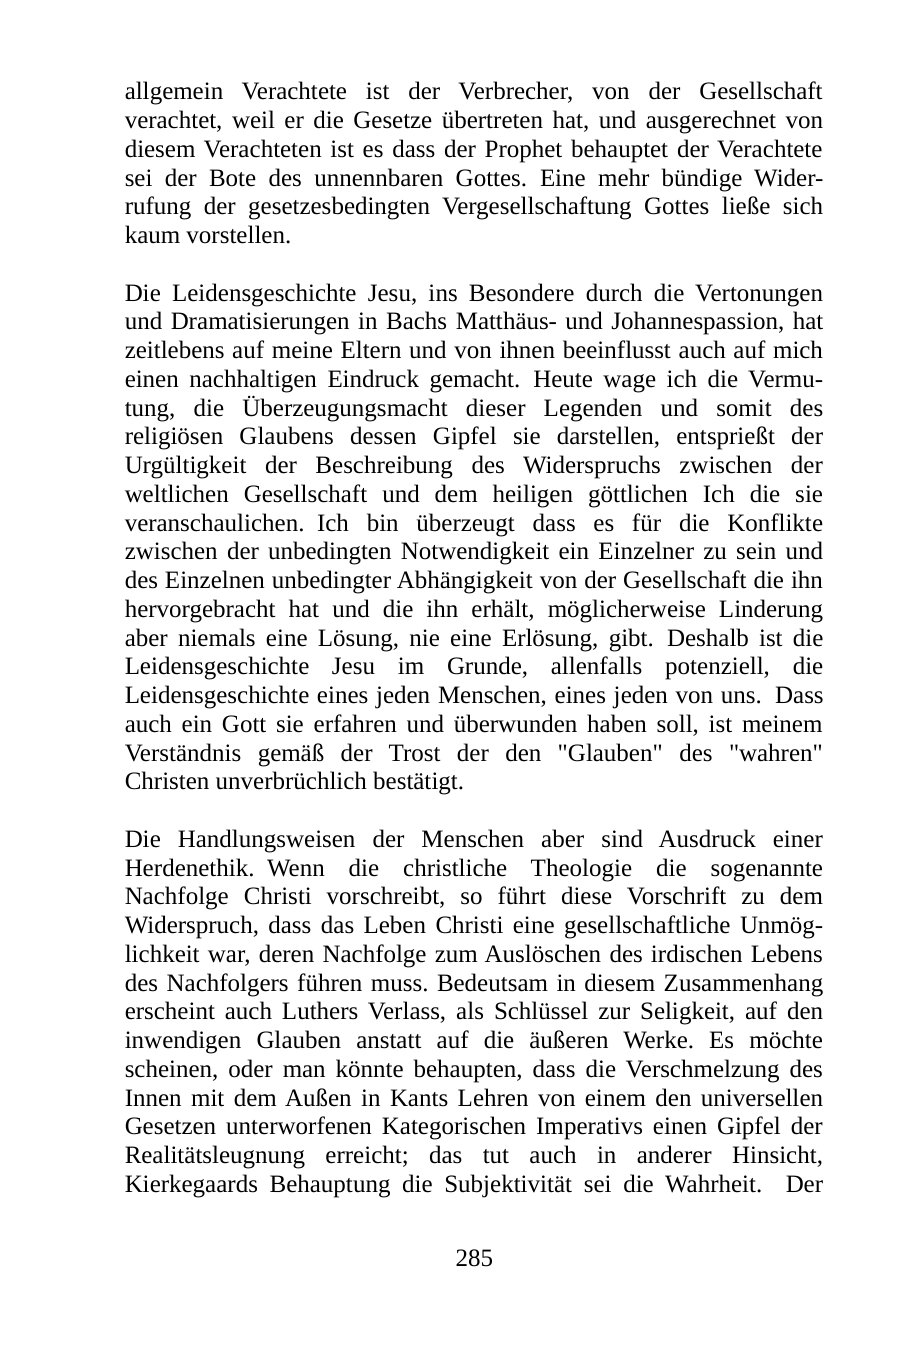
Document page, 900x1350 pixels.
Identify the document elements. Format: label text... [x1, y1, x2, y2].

text allgemein Verachtete ist der Verbrecher, von der Gesellschaft verachtet, weil er die Gesetze übertreten hat, und ausgerechnet von diesem Verachteten ist es dass der Prophet behauptet der Verachtete sei der Bote des unnennbaren Gottes. Eine mehr bündige Wider-rufung der gesetzesbedingten Vergesellschaftung Gottes ließe sich kaum vorstellen. [124, 76, 823, 249]
text Die Handlungsweisen der Menschen aber sind Ausdruck einer Herdenethik. Wenn die christliche Theologie die sogenannte Nachfolge Christi vorschreibt, so führt diese Vorschrift zu dem Widerspruch, dass das Leben Christi eine gesellschaftliche Unmög-lichkeit war, deren Nachfolge zum Auslöschen des irdischen Lebens des Nachfolgers führen muss. Bedeutsam in diesem Zusammenhang erscheint auch Luthers Verlass, als Schlüssel zur Seligkeit, auf den inwendigen Glauben anstatt auf die äußeren Werke. Es möchte scheinen, oder man könnte behaupten, dass die Verschmelzung des Innen mit dem Außen in Kants Lehren von einem den universellen Gesetzen unterworfenen Kategorischen Imperativs einen Gipfel der Realitätsleugnung erreicht; das tut auch in anderer Hinsicht, Kierkegaards Behauptung die Subjektivität sei die Wahrheit. Der [124, 824, 823, 1198]
text Die Leidensgeschichte Jesu, ins Besondere durch die Vertonungen und Dramatisierungen in Bachs Matthäus- und Johannespassion, hat zeitlebens auf meine Eltern und von ihnen beeinflusst auch auf mich einen nachhaltigen Eindruck gemacht. Heute wage ich die Vermu-tung, die Überzeugungsmacht dieser Legenden und somit des religiösen Glaubens dessen Gipfel sie darstellen, entsprießt der Urgültigkeit der Beschreibung des Widerspruchs zwischen der weltlichen Gesellschaft und dem heiligen göttlichen Ich die sie veranschaulichen. Ich bin überzeugt dass es für die Konflikte zwischen der unbedingten Notwendigkeit ein Einzelner zu sein und des Einzelnen unbedingter Abhängigkeit von der Gesellschaft die ihn hervorgebracht hat und die ihn erhält, möglicherweise Linderung aber niemals eine Lösung, nie eine Erlösung, gibt. Deshalb ist die Leidensgeschichte Jesu im Grunde, allenfalls potenziell, die Leidensgeschichte eines jeden Menschen, eines jeden von uns. Dass auch ein Gott sie erfahren und überwunden haben soll, ist meinem Verständnis gemäß der Trost der den "Glauben" des "wahren" Christen unverbrüchlich bestätigt. [124, 278, 823, 795]
